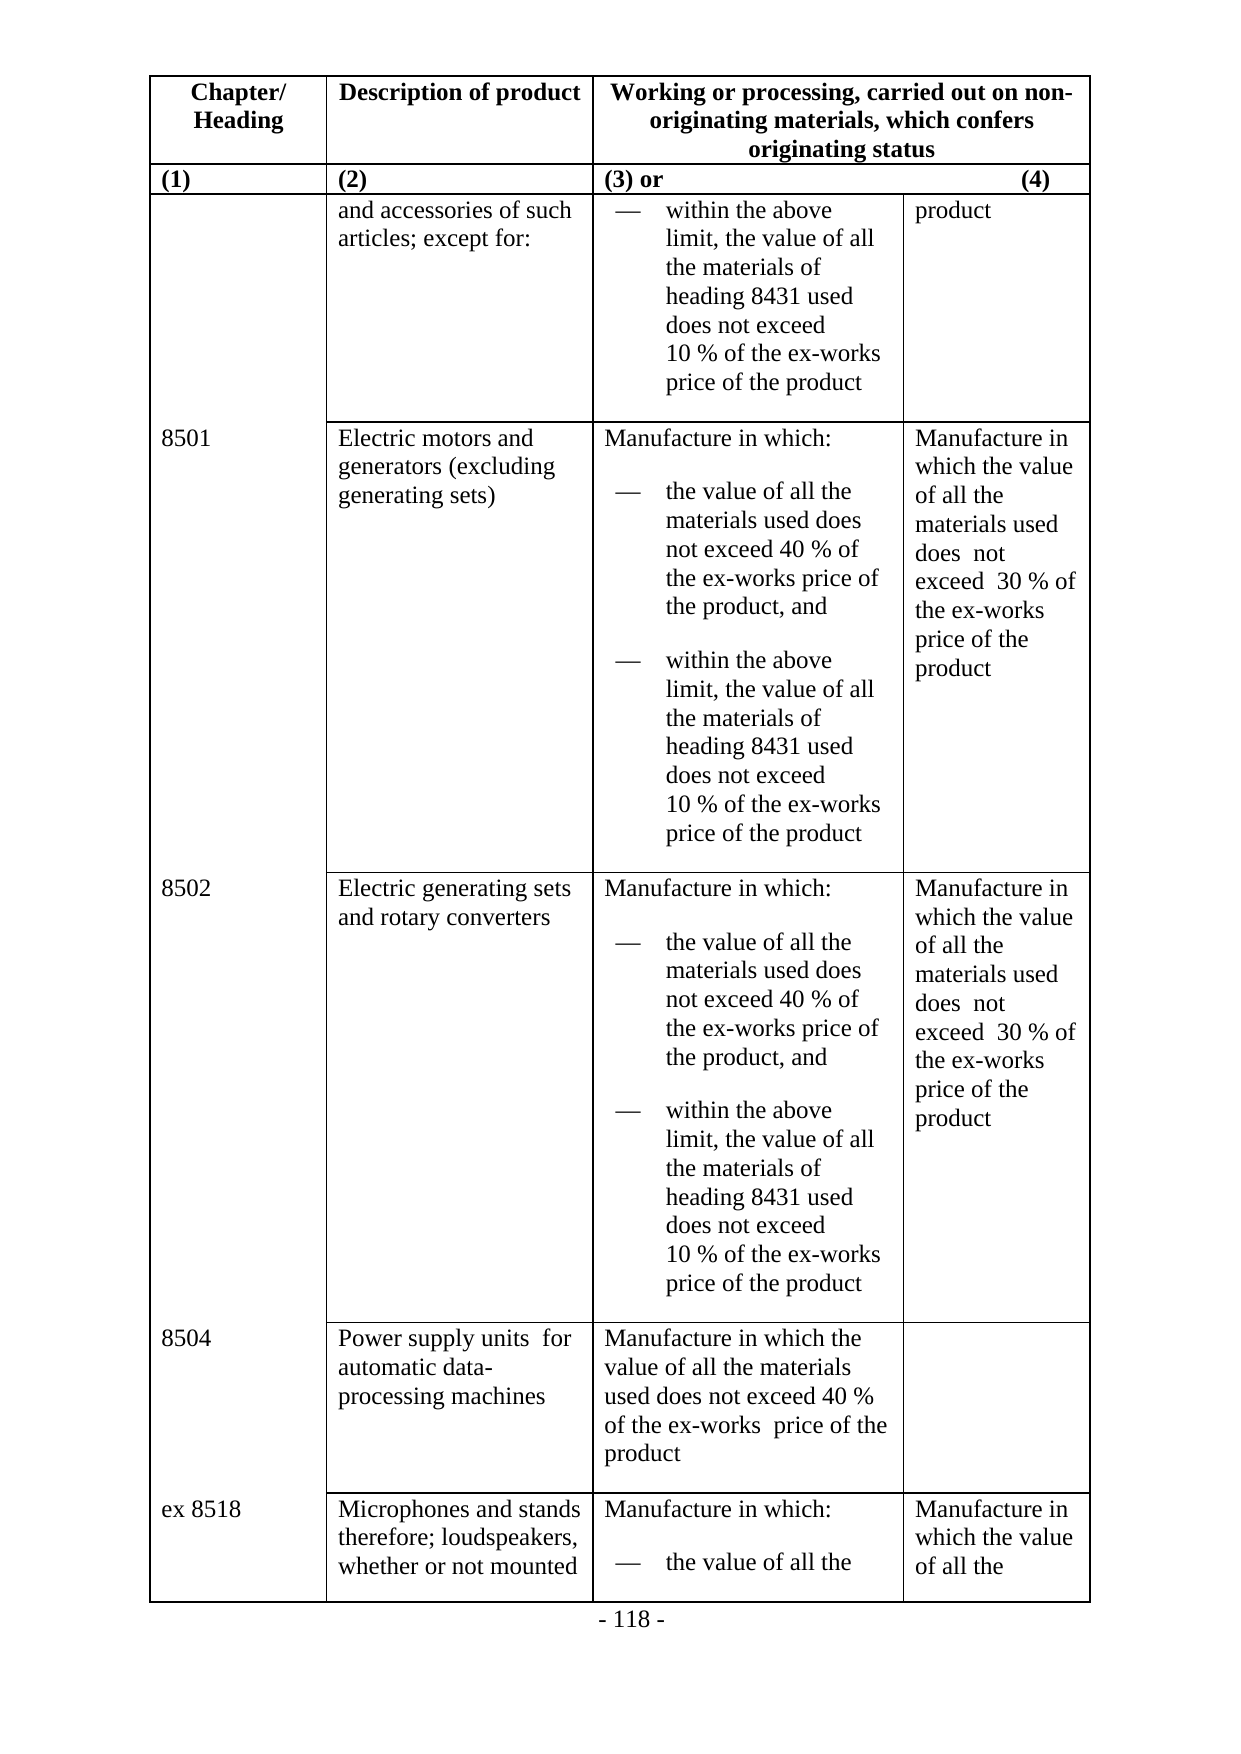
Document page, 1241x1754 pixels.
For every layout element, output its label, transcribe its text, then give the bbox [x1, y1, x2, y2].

table_cell Manufacture in which the value of all the [904, 1494, 1089, 1601]
table_header — [604, 1548, 654, 1601]
table_cell product [904, 195, 1089, 421]
table_cell 8501 [151, 421, 326, 871]
table_cell within the above limit, the value of all the materials of heading 8431 used does not exceed 10 % of the ex-works price of the product [654, 645, 892, 871]
table_header the value of all the materials used does not exceed 40 % of the ex-works price of the product, and [654, 476, 892, 645]
table_header — [604, 927, 654, 1096]
table_header the value of all the [654, 1548, 892, 1601]
table_cell [151, 195, 326, 421]
table_cell 8502 [151, 871, 326, 1322]
table_cell — [604, 645, 654, 871]
table_header Working or processing, carried out on non-originating materials, which confers originating status [594, 77, 1089, 163]
table_cell Manufacture in which: [594, 423, 903, 871]
table_header — [604, 476, 654, 645]
table_cell [892, 195, 903, 421]
table_cell (1) [151, 165, 326, 193]
table_cell [904, 1323, 1089, 1492]
table_cell Manufacture in which: [594, 873, 903, 1322]
table_header the value of all the materials used does not exceed 40 % of the ex-works price of the product, and [654, 927, 892, 1096]
table_cell within the above limit, the value of all the materials of heading 8431 used does not exceed 10 % of the ex-works price of the product [654, 195, 892, 421]
table_header Chapter/Heading [151, 77, 326, 163]
table_cell (3) or (4) [594, 165, 1089, 193]
table_cell [594, 195, 604, 421]
table_cell — [604, 1096, 654, 1322]
table_cell ex 8518 [151, 1492, 326, 1601]
table_cell Manufacture in which the value of all the materials used does not exceed 30 % of the ex-works price of the product [904, 873, 1089, 1322]
table_cell Manufacture in which: [594, 1494, 903, 1601]
table_cell Electric motors and generators (excluding generating sets) [327, 423, 592, 871]
table_cell — [604, 195, 654, 421]
table_cell Manufacture in which the value of all the materials used does not exceed 40 % of the ex-works price of the product [594, 1323, 903, 1492]
table_cell 8504 [151, 1322, 326, 1492]
table_cell Microphones and stands therefore; loudspeakers, whether or not mounted [327, 1494, 592, 1601]
table_cell Power supply units for automatic data-processing machines [327, 1323, 592, 1492]
table_cell Manufacture in which the value of all the materials used does not exceed 30 % of the ex-works price of the product [904, 423, 1089, 871]
table_cell within the above limit, the value of all the materials of heading 8431 used does not exceed 10 % of the ex-works price of the product [654, 1096, 892, 1322]
table_cell Electric generating sets and rotary converters [327, 873, 592, 1322]
table_cell (2) [327, 165, 592, 193]
table_cell and accessories of such articles; except for: [327, 195, 592, 421]
table_header Description of product [327, 77, 592, 163]
